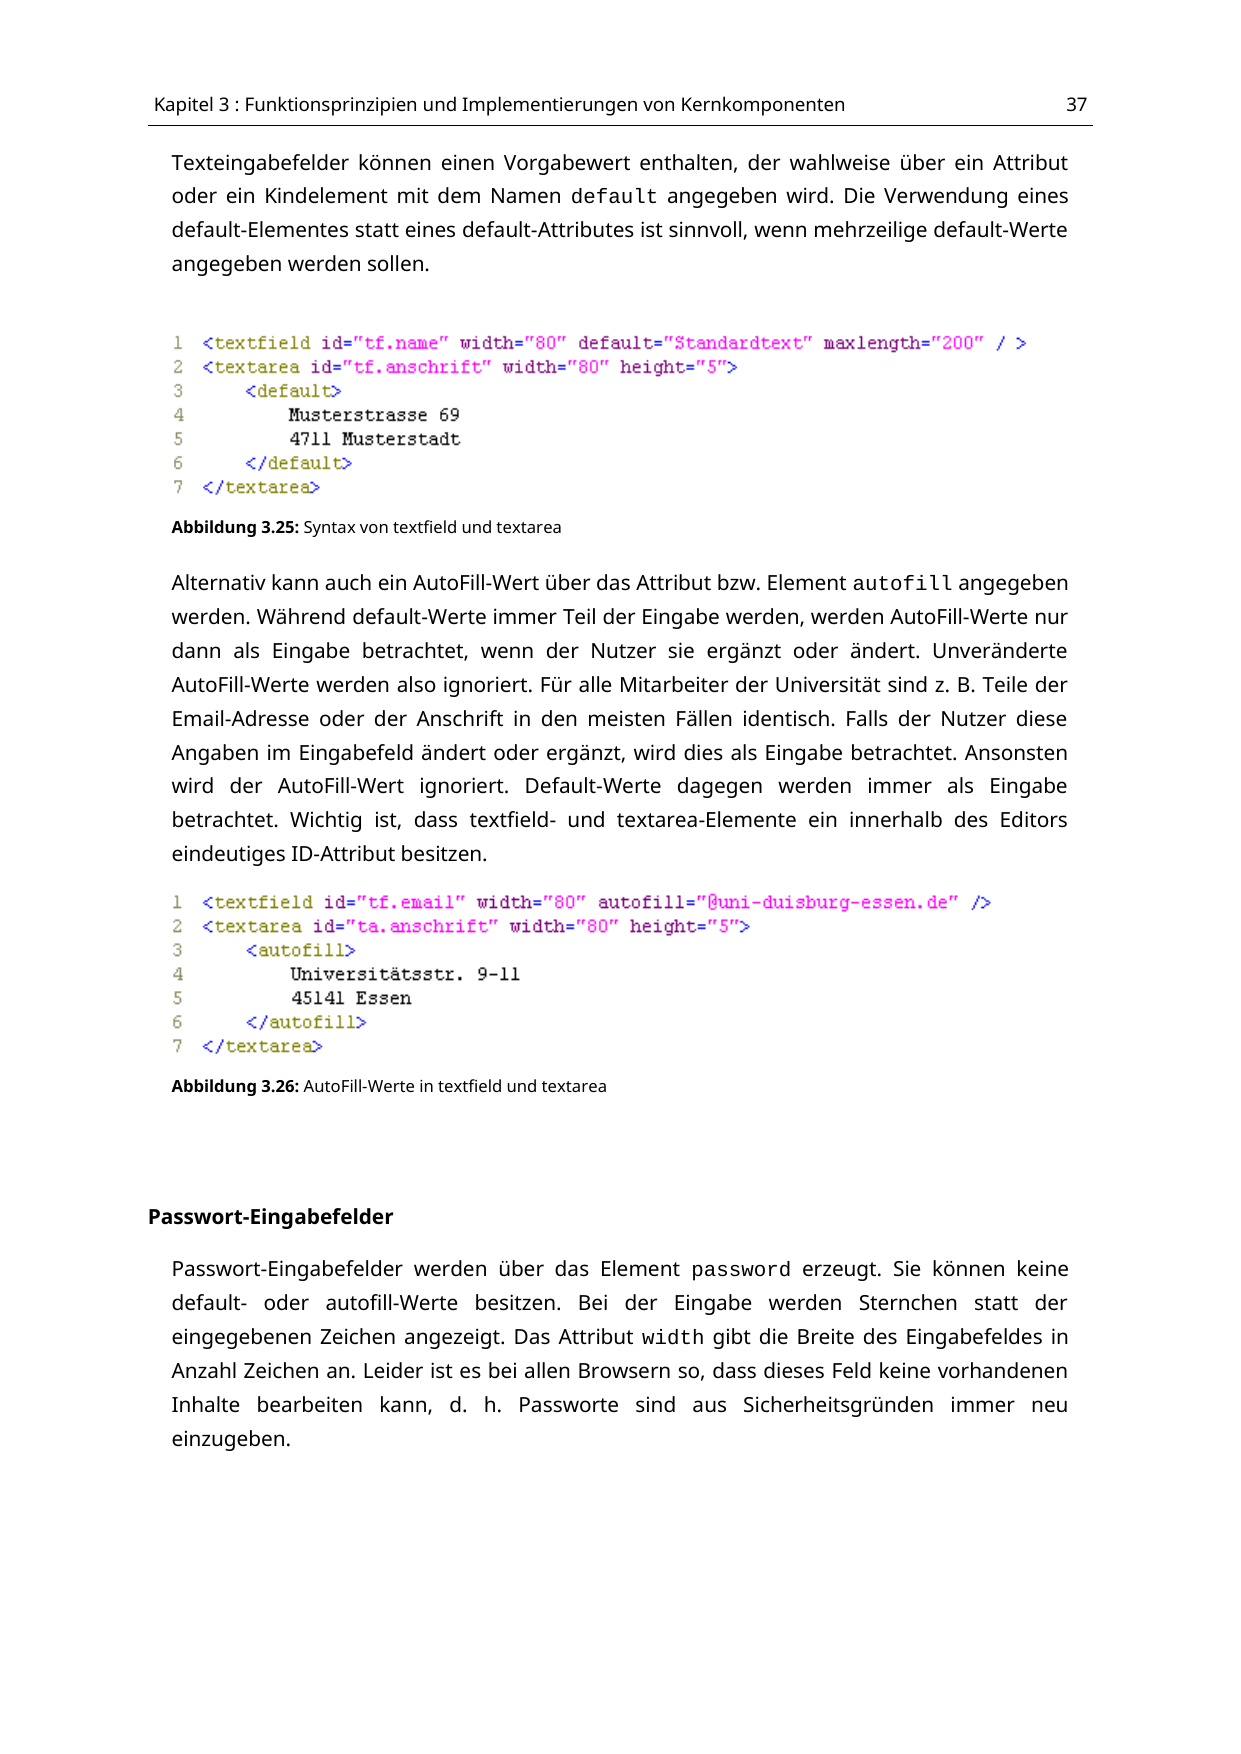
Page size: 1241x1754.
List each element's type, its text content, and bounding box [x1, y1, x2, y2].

text Abbildung 3.25: Syntax von textfield und textarea [171, 500, 1022, 539]
text Abbildung 3.26: AutoFill-Werte in textfield und textarea [171, 1059, 994, 1098]
text Alternativ kann auch ein AutoFill-Wert über das Attribut bzw. Element autofill angegeben werden. Während default-Werte immer Teil der Eingabe werden, werden AutoFill-Werte nur dann als Eingabe betrachtet, wenn der Nutzer sie ergänzt oder ändert. Unveränderte AutoFill-Werte werden also ignoriert. Für alle Mitarbeiter der Universität sind z. B. Teile der Email-Adresse oder der Anschrift in den meisten Fällen identisch. Falls der Nutzer diese Angaben im Eingabefeld ändert oder ergänzt, wird dies als Eingabe betrachtet. Ansonsten wird der AutoFill-Wert ignoriert. Default-Werte dagegen werden immer als Eingabe betrachtet. Wichtig ist, dass textfield- und textarea-Elemente ein innerhalb des Editors eindeutiges ID-Attribut besitzen. [148, 301, 1069, 867]
subtitle Passwort-Eingabefelder [148, 1202, 1092, 1230]
text Passwort-Eingabefelder werden über das Element password erzeugt. Sie können keine default- oder autofill-Werte besitzen. Bei der Eingabe werden Sternchen statt der eingegebenen Zeichen angezeigt. Das Attribut width gibt die Breite des Eingabefeldes in Anzahl Zeichen an. Leider ist es bei allen Browsern so, dass dieses Feld keine vorhandenen Inhalte bearbeiten kann, d. h. Passworte sind aus Sicherheitsgründen immer neu einzugeben. [171, 1254, 1069, 1452]
text Texteingabefelder können einen Vorgabewert enthalten, der wahlweise über ein Attribut oder ein Kindelement mit dem Namen default angegeben wird. Die Verwendung eines default-Elementes statt eines default-Attributes ist sinnvoll, wenn mehrzeilige default-Werte angegeben werden sollen. [171, 148, 1069, 278]
